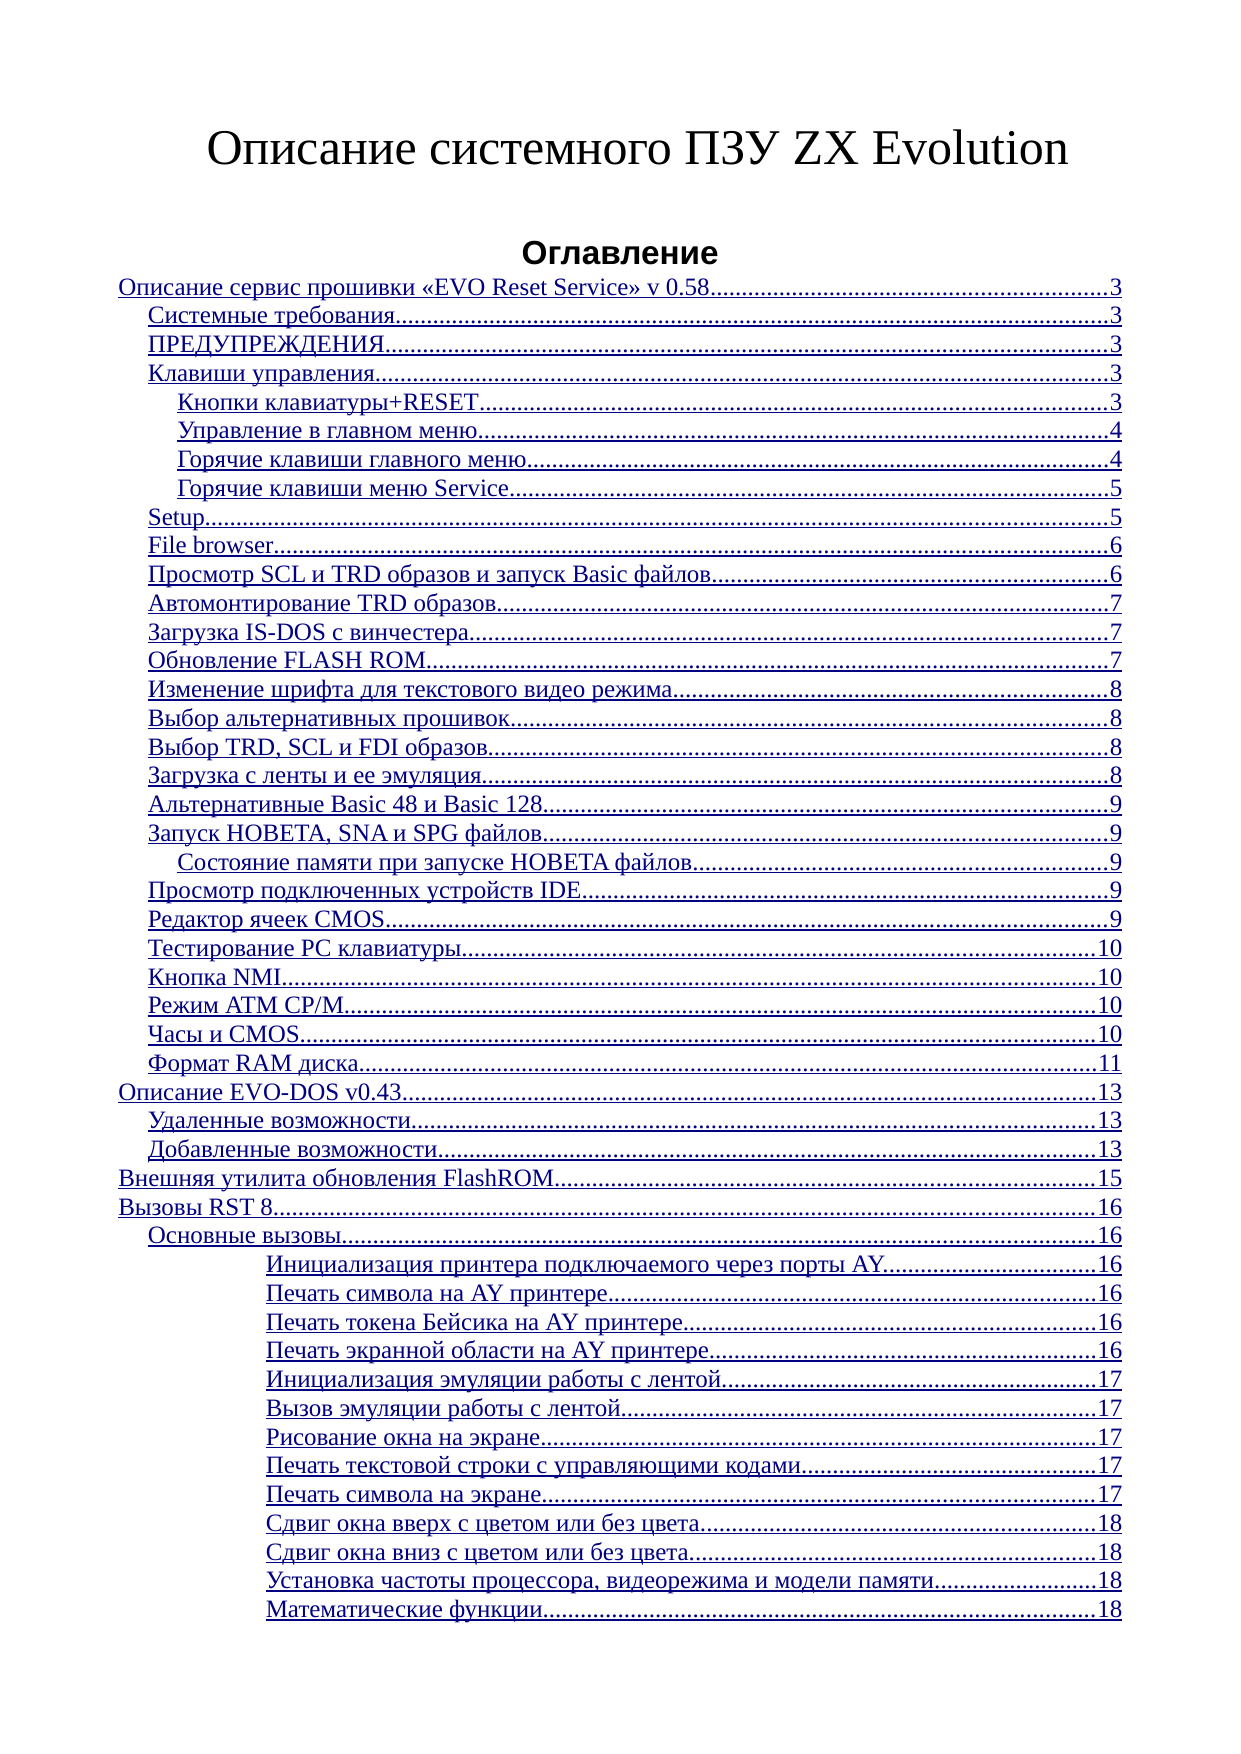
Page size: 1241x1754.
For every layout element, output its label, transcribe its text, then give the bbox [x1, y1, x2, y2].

text Печать символа на экране 17 [266, 1479, 1122, 1504]
text Добавленные возможности 13 [148, 1134, 1122, 1159]
text Вызовы RST 8 16 [118, 1192, 1122, 1217]
text Сдвиг окна вниз с цветом или без цвета. 18 [266, 1537, 1122, 1562]
text Часы и CMOS 10 [148, 1019, 1122, 1044]
text Вызов эмуляции работы с лентой. 17 [266, 1393, 1122, 1418]
text Выбор альтернативных прошивок 8 [148, 703, 1122, 728]
text Кнопки клавиатуры+RESET 3 [177, 387, 1122, 412]
text Установка частоты процессора, видеорежима и модели памяти. 18 [266, 1565, 1122, 1590]
subtitle Оглавление [118, 233, 1122, 272]
text Загрузка IS-DOS с винчестера 7 [148, 617, 1122, 642]
text Альтернативные Basic 48 и Basic 128 9 [148, 789, 1122, 814]
text Печать токена Бейсика на AY принтере. 16 [266, 1307, 1122, 1332]
text File browser 6 [148, 530, 1122, 555]
text Обновление FLASH ROM 7 [148, 645, 1122, 670]
text Удаленные возможности 13 [148, 1105, 1122, 1130]
text Состояние памяти при запуске HOBETA файлов 9 [177, 847, 1122, 872]
text Печать символа на AY принтере. 16 [266, 1278, 1122, 1303]
text Режим ATM CP/M 10 [148, 990, 1122, 1015]
text Горячие клавиши главного меню 4 [177, 444, 1122, 469]
text Описание системного ПЗУ ZX Evolution [118, 118, 1122, 176]
text Сдвиг окна вверх с цветом или без цвета. 18 [266, 1508, 1122, 1533]
text Горячие клавиши меню Service 5 [177, 473, 1122, 498]
text Основные вызовы 16 [148, 1220, 1122, 1245]
text Формат RAM диска 11 [148, 1048, 1122, 1073]
text Тестирование PC клавиатуры 10 [148, 933, 1122, 958]
text Печать текстовой строки с управляющими кодами 17 [266, 1450, 1122, 1475]
text Кнопка NMI 10 [148, 962, 1122, 987]
text Запуск HOBETA, SNA и SPG файлов 9 [148, 818, 1122, 843]
text Инициализация принтера подключаемого через порты AY. 16 [266, 1249, 1122, 1274]
text Управление в главном меню 4 [177, 415, 1122, 440]
text Печать экранной области на AY принтере. 16 [266, 1335, 1122, 1360]
text Изменение шрифта для текстового видео режима 8 [148, 674, 1122, 699]
text Инициализация эмуляции работы с лентой. 17 [266, 1364, 1122, 1389]
text Математические функции 18 [266, 1594, 1122, 1619]
text Клавиши управления 3 [148, 358, 1122, 383]
text Описание EVO-DOS v0.43 13 [118, 1077, 1122, 1102]
text Внешняя утилита обновления FlashROM 15 [118, 1163, 1122, 1188]
text Просмотр SCL и TRD образов и запуск Basic файлов 6 [148, 559, 1122, 584]
text Setup 5 [148, 502, 1122, 527]
text Рисование окна на экране. 17 [266, 1422, 1122, 1447]
text Описание сервис прошивки «EVO Reset Service» v 0.58 3 [118, 272, 1122, 297]
text Редактор ячеек CMOS 9 [148, 904, 1122, 929]
text Просмотр подключенных устройств IDE 9 [148, 875, 1122, 900]
text Выбор TRD, SCL и FDI образов 8 [148, 732, 1122, 757]
text Автомонтирование TRD образов 7 [148, 588, 1122, 613]
text Загрузка с ленты и ее эмуляция 8 [148, 760, 1122, 785]
text ПРЕДУПРЕЖДЕНИЯ 3 [148, 329, 1122, 354]
text Системные требования 3 [148, 300, 1122, 325]
